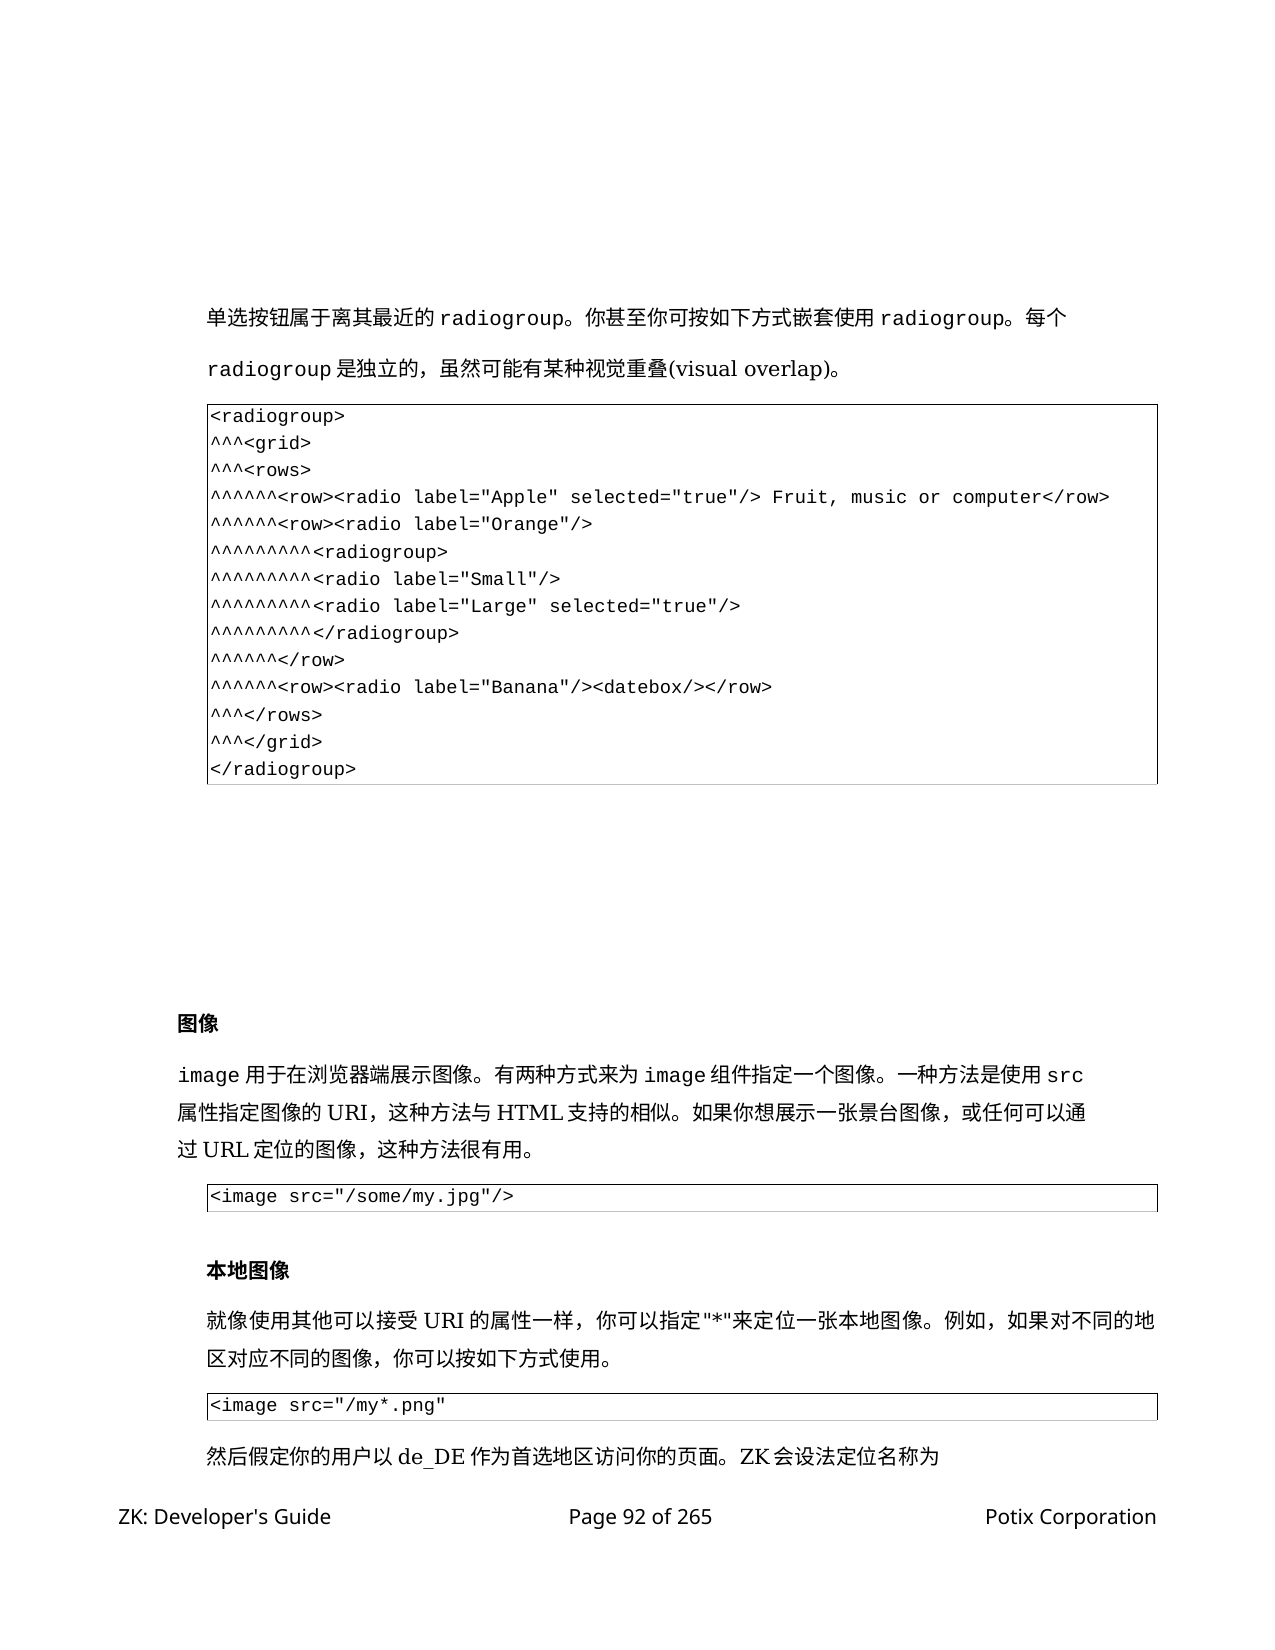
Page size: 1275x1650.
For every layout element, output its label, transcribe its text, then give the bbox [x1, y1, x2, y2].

text ^^^^^^^^^ <radio label="Small"/> [208, 567, 1157, 591]
text </radiogroup> [208, 757, 1157, 784]
subtitle 本地图像 [207, 1254, 1157, 1284]
text ^^^^^^<row><radio label="Orange"/> [208, 512, 1157, 537]
text ^^^^^^</row> [208, 648, 1157, 672]
text ^^^</grid> [208, 730, 1157, 754]
text ^^^^^^^^^ <radiogroup> [208, 539, 1157, 564]
text 然后假定你的用户以de_DE作为首选地区访问你的页面。ZK会设法定位名称为 [207, 1441, 1157, 1471]
text ^^^^^^^^^ </radiogroup> [208, 621, 1157, 645]
text radiogroup是独立的，虽然可能有某种视觉重叠(visual overlap)。 [207, 353, 1157, 383]
text <image src="/my*.png" [208, 1394, 1157, 1420]
text 单选按钮属于离其最近的radiogroup。你甚至你可按如下方式嵌套使用radiogroup。每个 [207, 302, 1157, 332]
subtitle 图像 [177, 1008, 1157, 1038]
text 就像使用其他可以接受URI的属性一样，你可以指定"*"来定位一张本地图像。例如，如果对不同的地区对应不同的图像，你可以按如下方式使用。 [207, 1305, 1157, 1372]
text ^^^^^^<row><radio label="Banana"/><datebox/></row> [208, 675, 1157, 700]
text ^^^<rows> [208, 458, 1157, 482]
text <image src="/some/my.jpg"/> [208, 1185, 1157, 1211]
text ^^^^^^^^^ <radio label="Large" selected="true"/> [208, 594, 1157, 618]
text <radiogroup> [208, 405, 1157, 428]
text image 用于在浏览器端展示图像。有两种方式来为image组件指定一个图像。一种方法是使用src 属性指定图像的URI，这种方法与HTML支持的相似。如果你想展示一张景台图像，或任何可以通 过URL定位的图像，这种方法很有用。 [177, 1058, 1157, 1164]
text ^^^^^^<row><radio label="Apple" selected="true"/> Fruit, music or computer</row> [208, 485, 1157, 509]
text ^^^<grid> [208, 431, 1157, 455]
text ^^^</rows> [208, 703, 1157, 727]
